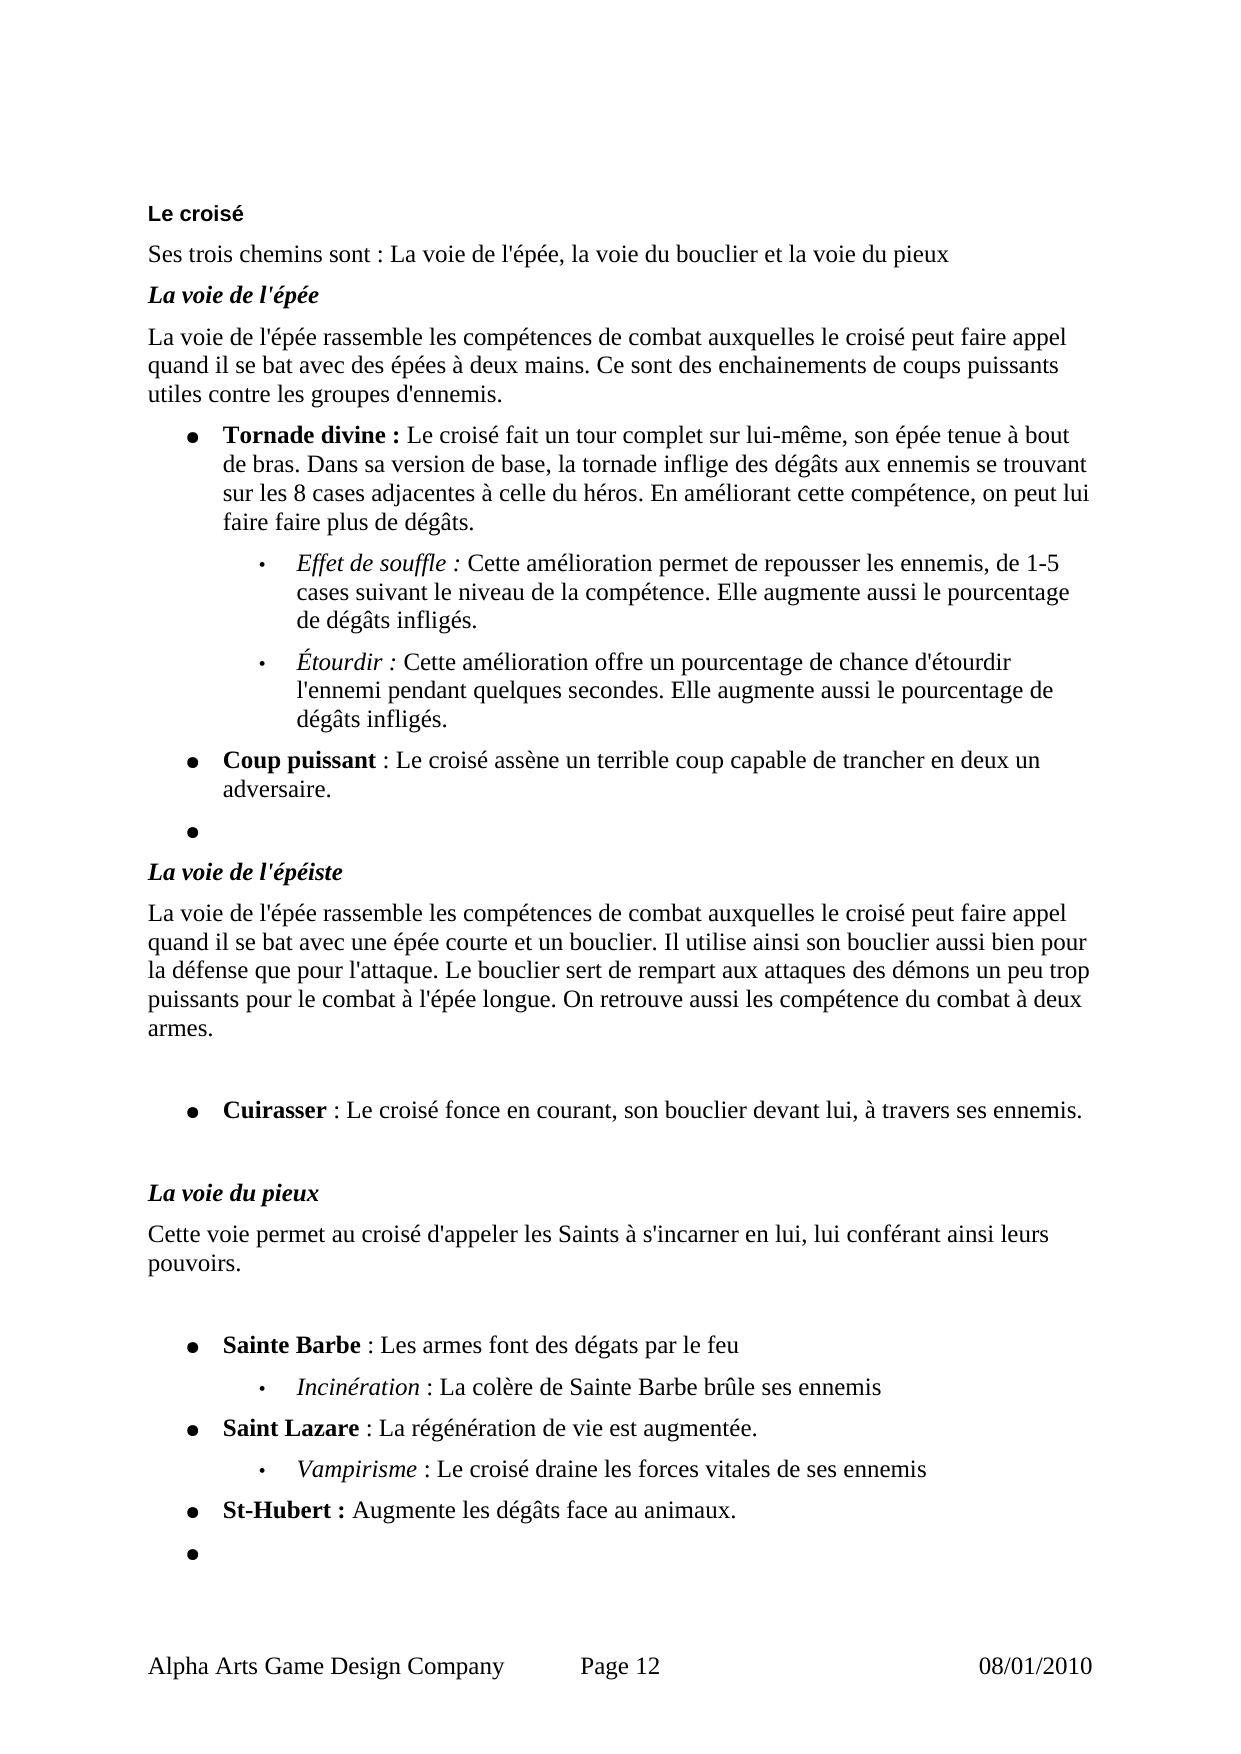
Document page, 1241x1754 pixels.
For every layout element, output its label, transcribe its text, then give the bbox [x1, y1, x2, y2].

list Saint Lazare : La régénération de vie est augmentée. [185, 1413, 1092, 1442]
list Sainte Barbe : Les armes font des dégats par le feu [185, 1330, 1092, 1359]
subtitle Le croisé [148, 201, 1092, 227]
text La voie de l'épée rassemble les compétences de combat auxquelles le croisé peut faire appel quand il se bat avec des épées à deux mains. Ce sont des enchainements de coups puissants utiles contre les groupes d'ennemis. [148, 322, 1092, 408]
text Ses trois chemins sont : La voie de l'épée, la voie du bouclier et la voie du pieux [148, 239, 1092, 268]
list Effet de souffle : Cette amélioration permet de repousser les ennemis, de 1-5 cases suivant le niveau de la compétence. Elle augmente aussi le pourcentage de dégâts infligés. [259, 548, 1092, 634]
list Cuirasser : Le croisé fonce en courant, son bouclier devant lui, à travers ses ennemis. [185, 1095, 1092, 1124]
list Tornade divine : Le croisé fait un tour complet sur lui-même, son épée tenue à bout de bras. Dans sa version de base, la tornade inflige des dégâts aux ennemis se trouvant sur les 8 cases adjacentes à celle du héros. En améliorant cette compétence, on peut lui faire faire plus de dégâts. [185, 420, 1092, 535]
list Incinération : La colère de Sainte Barbe brûle ses ennemis [259, 1372, 1092, 1400]
list Coup puissant : Le croisé assène un terrible coup capable de trancher en deux un adversaire. [185, 745, 1092, 803]
text La voie de l'épée [148, 280, 1092, 309]
text Cette voie permet au croisé d'appeler les Saints à s'incarner en lui, lui conférant ainsi leurs pouvoirs. [148, 1219, 1092, 1277]
text La voie du pieux [148, 1178, 1092, 1207]
list Vampirisme : Le croisé draine les forces vitales de ses ennemis [259, 1454, 1092, 1483]
list St-Hubert : Augmente les dégâts face au animaux. [185, 1495, 1092, 1524]
text La voie de l'épée rassemble les compétences de combat auxquelles le croisé peut faire appel quand il se bat avec une épée courte et un bouclier. Il utilise ainsi son bouclier aussi bien pour la défense que pour l'attaque. Le bouclier sert de rempart aux attaques des démons un peu trop puissants pour le combat à l'épée longue. On retrouve aussi les compétence du combat à deux armes. [148, 898, 1092, 1042]
text La voie de l'épéiste [148, 857, 1092, 885]
list Étourdir : Cette amélioration offre un pourcentage de chance d'étourdir l'ennemi pendant quelques secondes. Elle augmente aussi le pourcentage de dégâts infligés. [259, 647, 1092, 733]
